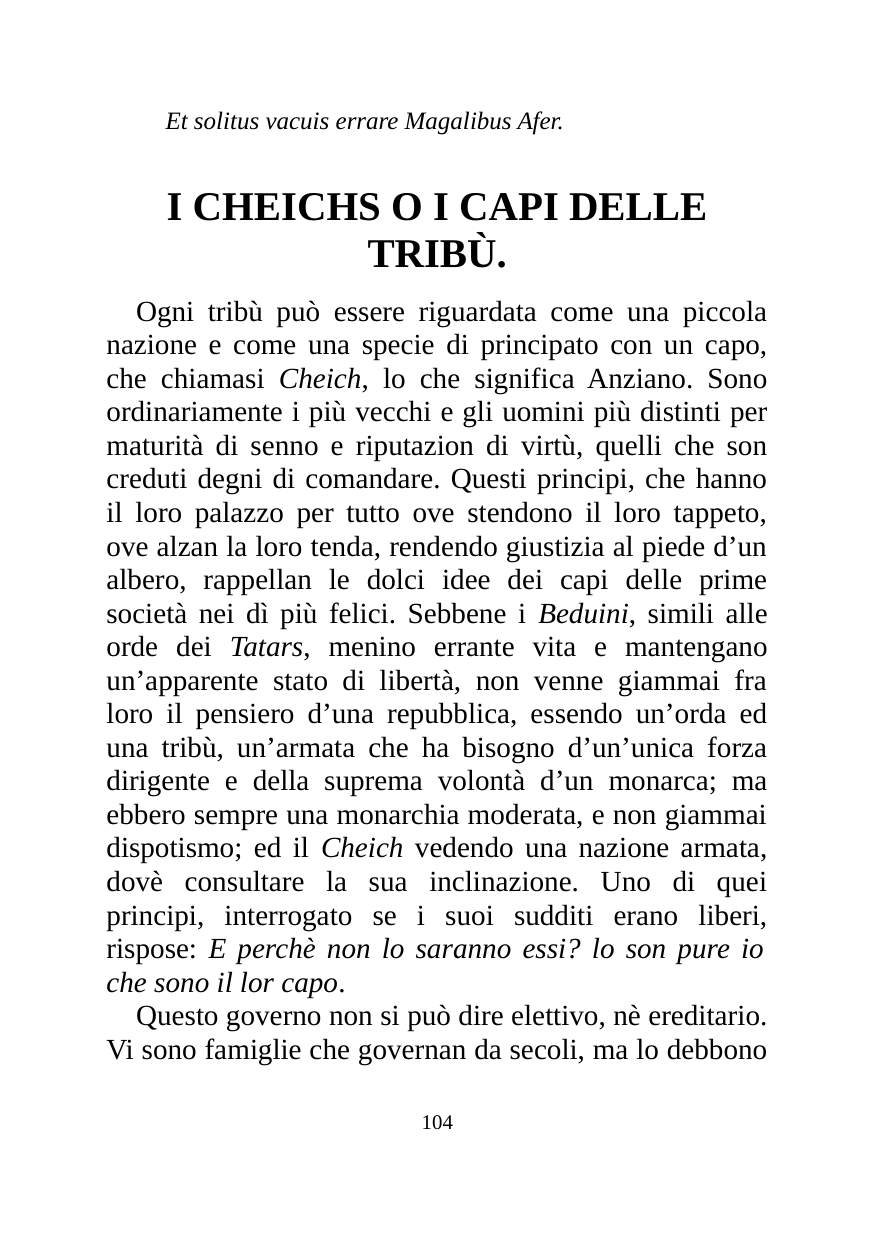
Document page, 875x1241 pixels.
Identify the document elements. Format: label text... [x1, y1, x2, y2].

text Et solitus vacuis errare Magalibus Afer. [165, 106, 768, 135]
text Questo governo non si può dire elettivo, nè ereditario. Vi sono famiglie che governan da secoli, ma lo debbono [106, 998, 768, 1065]
text Ogni tribù può essere riguardata come una piccola nazione e come una specie di principato con un capo, che chiamasi Cheich, lo che significa Anziano. Sono ordinariamente i più vecchi e gli uomini più distinti per maturità di senno e riputazion di virtù, quelli che son creduti degni di comandare. Questi principi, che hanno il loro palazzo per tutto ove stendono il loro tappeto, ove alzan la loro tenda, rendendo giustizia al piede d’un albero, rappellan le dolci idee dei capi delle prime società nei dì più felici. Sebbene i Beduini, simili alle orde dei Tatars, menino errante vita e mantengano un’apparente stato di libertà, non venne giammai fra loro il pensiero d’una repubblica, essendo un’orda ed una tribù, un’armata che ha bisogno d’un’unica forza dirigente e della suprema volontà d’un monarca; ma ebbero sempre una monarchia moderata, e non giammai dispotismo; ed il Cheich vedendo una nazione armata, dovè consultare la sua inclinazione. Uno di quei principi, interrogato se i suoi sudditi erano liberi, rispose: E perchè non lo saranno essi? lo son pure io che sono il lor capo. [106, 294, 768, 998]
subtitle I Cheichs o i capi delle tribù. [106, 182, 768, 276]
